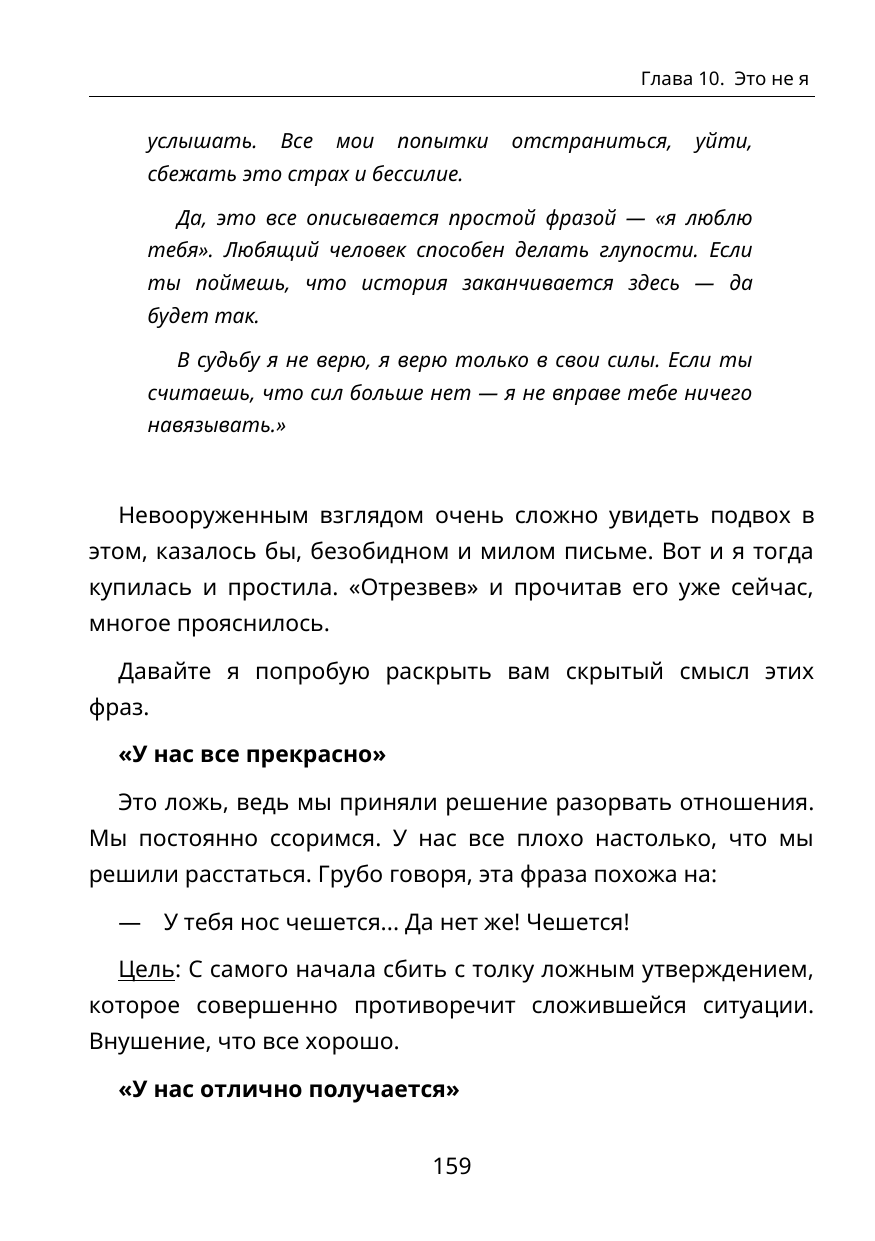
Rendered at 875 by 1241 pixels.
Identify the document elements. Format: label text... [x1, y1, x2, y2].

text Да, это все описывается простой фразой — «я люблю тебя». Любящий человек способен делать глупости. Если ты поймешь, что история заканчивается здесь — да будет так. [147, 203, 756, 329]
text услышать. Все мои попытки отстраниться, уйти, сбежать это страх и бессилие. [147, 126, 756, 187]
text Невооруженным взглядом очень сложно увидеть подвох в этом, казалось бы, безобидном и милом письме. Вот и я тогда купилась и простила. «Отрезвев» и прочитав его уже сейчас, многое прояснилось. [88, 499, 815, 638]
list У тебя нос чешется... Да нет же! Чешется! [88, 906, 815, 937]
text Цель: С самого начала сбить с толку ложным утверждением, которое совершенно противоречит сложившейся ситуации. Внушение, что все хорошо. [88, 953, 815, 1056]
text Это ложь, ведь мы приняли решение разорвать отношения. Мы постоянно ссоримся. У нас все плохо настолько, что мы решили расстаться. Грубо говоря, эта фраза похожа на: [88, 786, 815, 889]
text «У нас отлично получается» [88, 1073, 815, 1104]
text «У нас все прекрасно» [88, 738, 815, 769]
text Давайте я попробую раскрыть вам скрытый смысл этих фраз. [88, 655, 815, 722]
text В судьбу я не верю, я верю только в свои силы. Если ты считаешь, что сил больше нет — я не вправе тебе ничего навязывать.» [147, 345, 756, 439]
